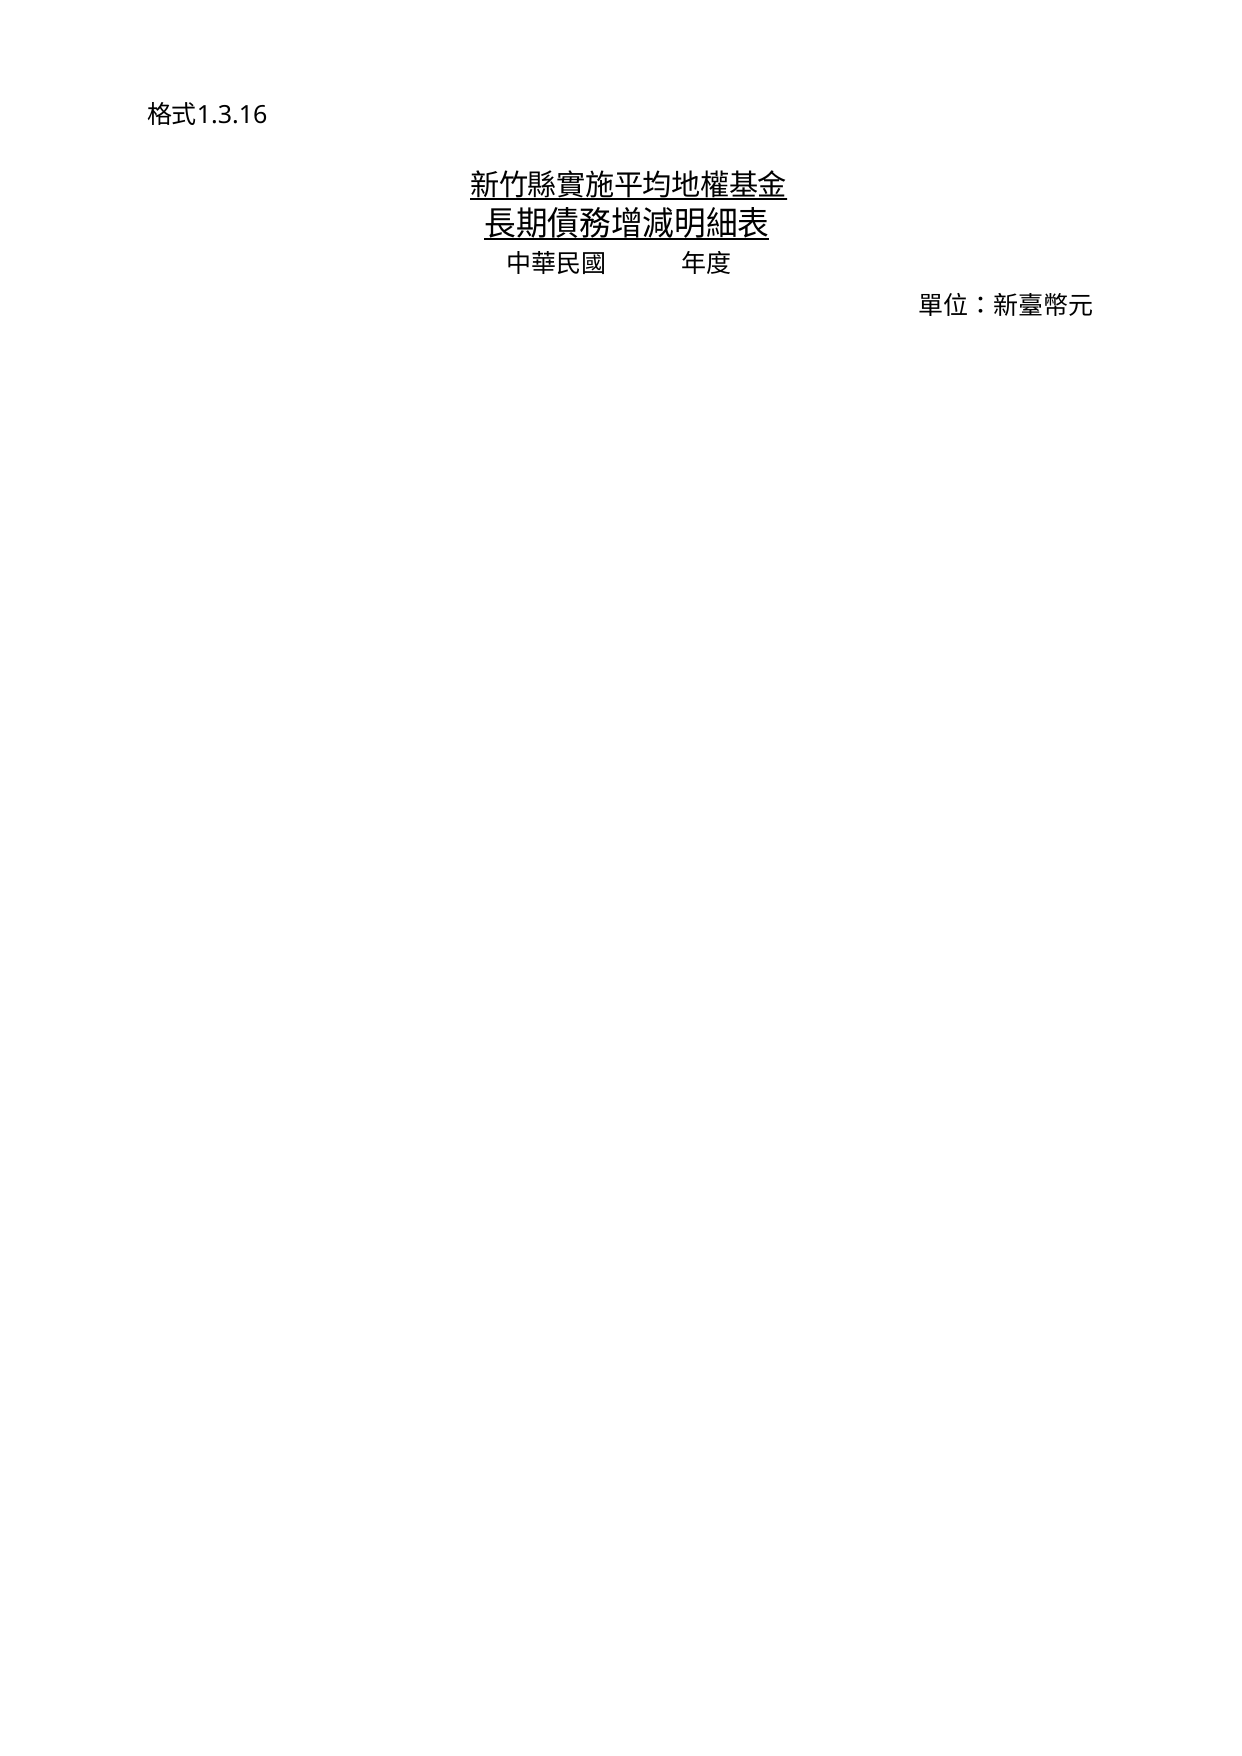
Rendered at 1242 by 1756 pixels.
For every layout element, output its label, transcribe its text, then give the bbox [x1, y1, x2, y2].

text 格式1.3.16 [148, 94, 279, 130]
text 長期債務增減明細表 [433, 203, 820, 243]
text 新竹縣實施平均地權基金 [437, 165, 820, 203]
text 單位：新臺幣元 [918, 285, 1129, 322]
text 中華民國 年度 [425, 244, 812, 280]
